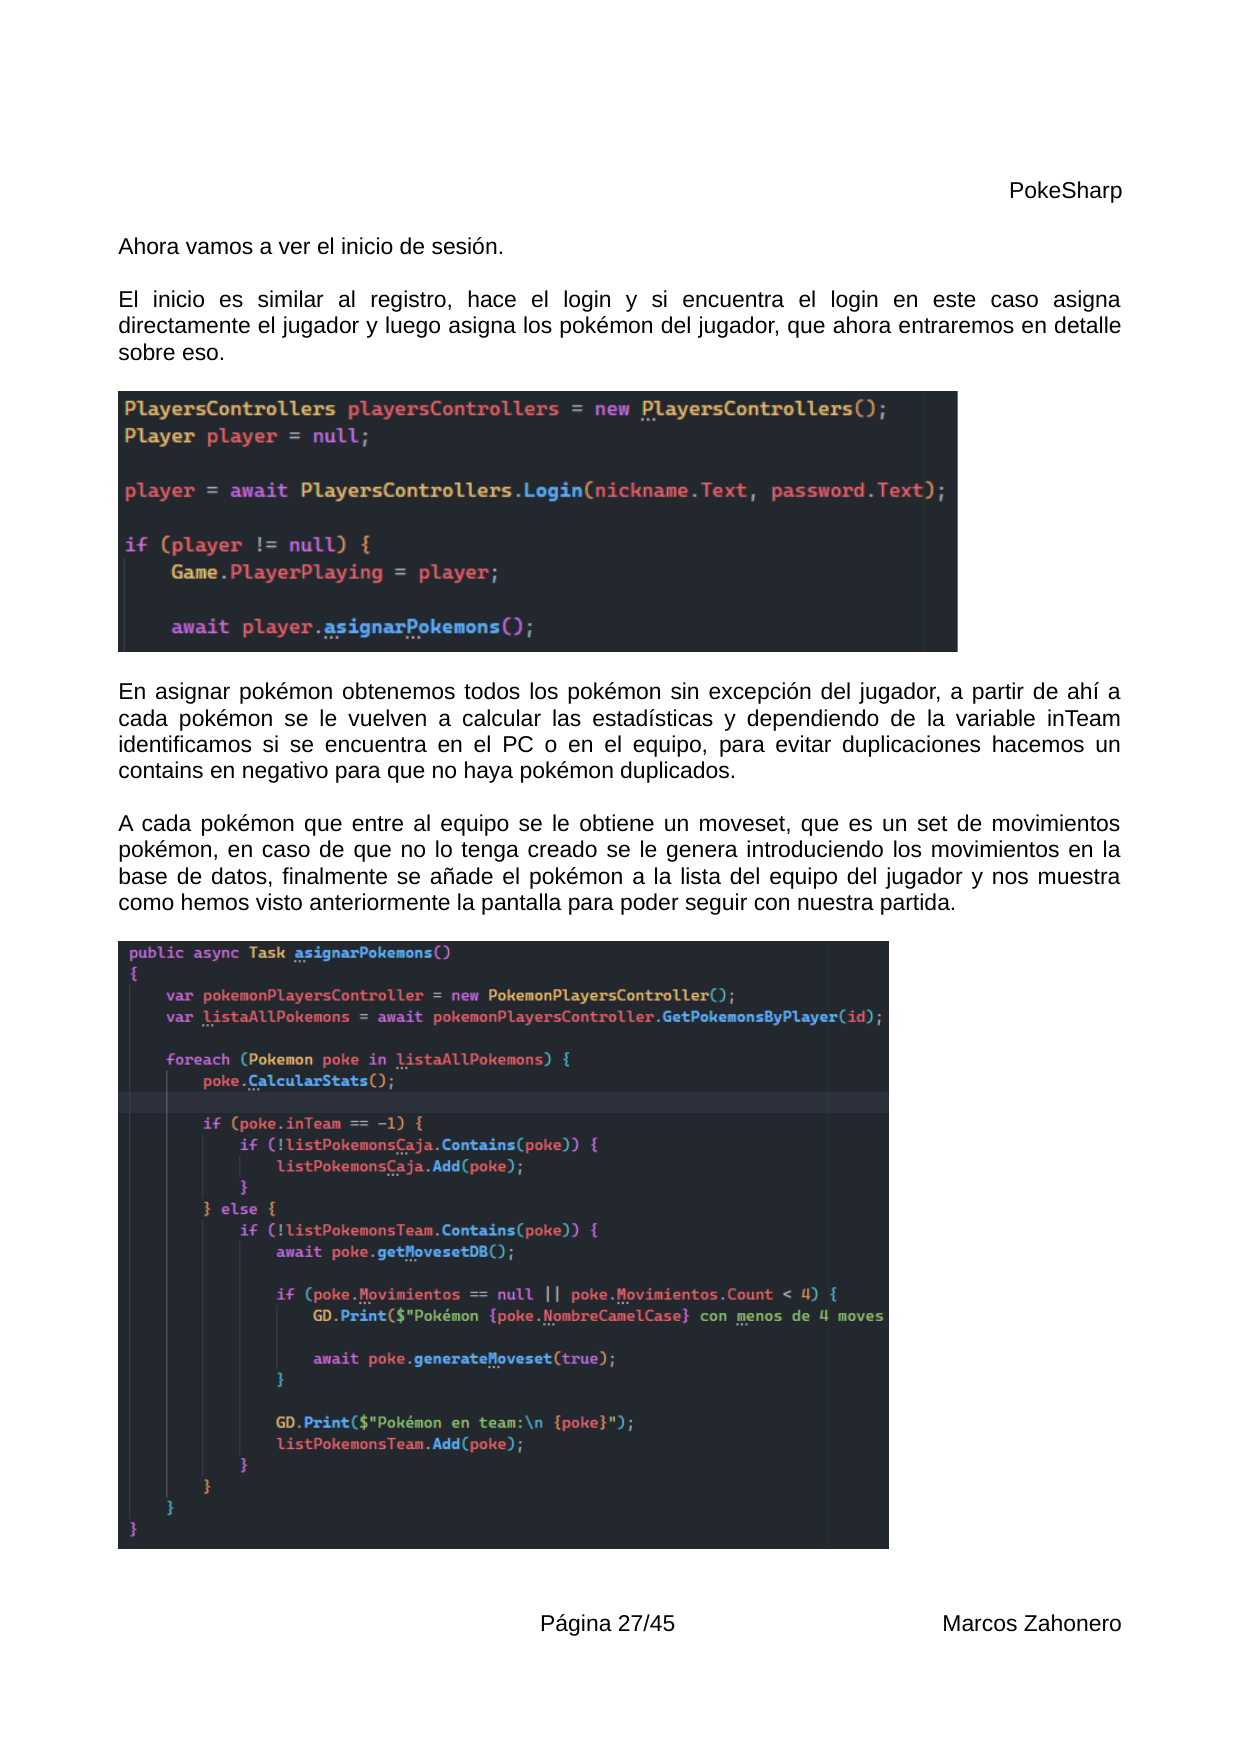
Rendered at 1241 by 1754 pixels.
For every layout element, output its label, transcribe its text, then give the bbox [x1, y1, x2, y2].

picture [118, 391, 958, 652]
text El inicio es similar al registro, hace el login y si encuentra el login en este caso asigna directamente el jugador y luego asigna los pokémon del jugador, que ahora entraremos en detalle sobre eso. [118, 286, 1122, 365]
text Ahora vamos a ver el inicio de sesión. [118, 233, 1122, 259]
text En asignar pokémon obtenemos todos los pokémon sin excepción del jugador, a partir de ahí a cada pokémon se le vuelven a calcular las estadísticas y dependiendo de la variable inTeam identificamos si se encuentra en el PC o en el equipo, para evitar duplicaciones hacemos un contains en negativo para que no haya pokémon duplicados. [118, 678, 1122, 784]
picture [118, 941, 889, 1549]
text A cada pokémon que entre al equipo se le obtiene un moveset, que es un set de movimientos pokémon, en caso de que no lo tenga creado se le genera introduciendo los movimientos en la base de datos, finalmente se añade el pokémon a la lista del equipo del jugador y nos muestra como hemos visto anteriormente la pantalla para poder seguir con nuestra partida. [118, 810, 1122, 915]
